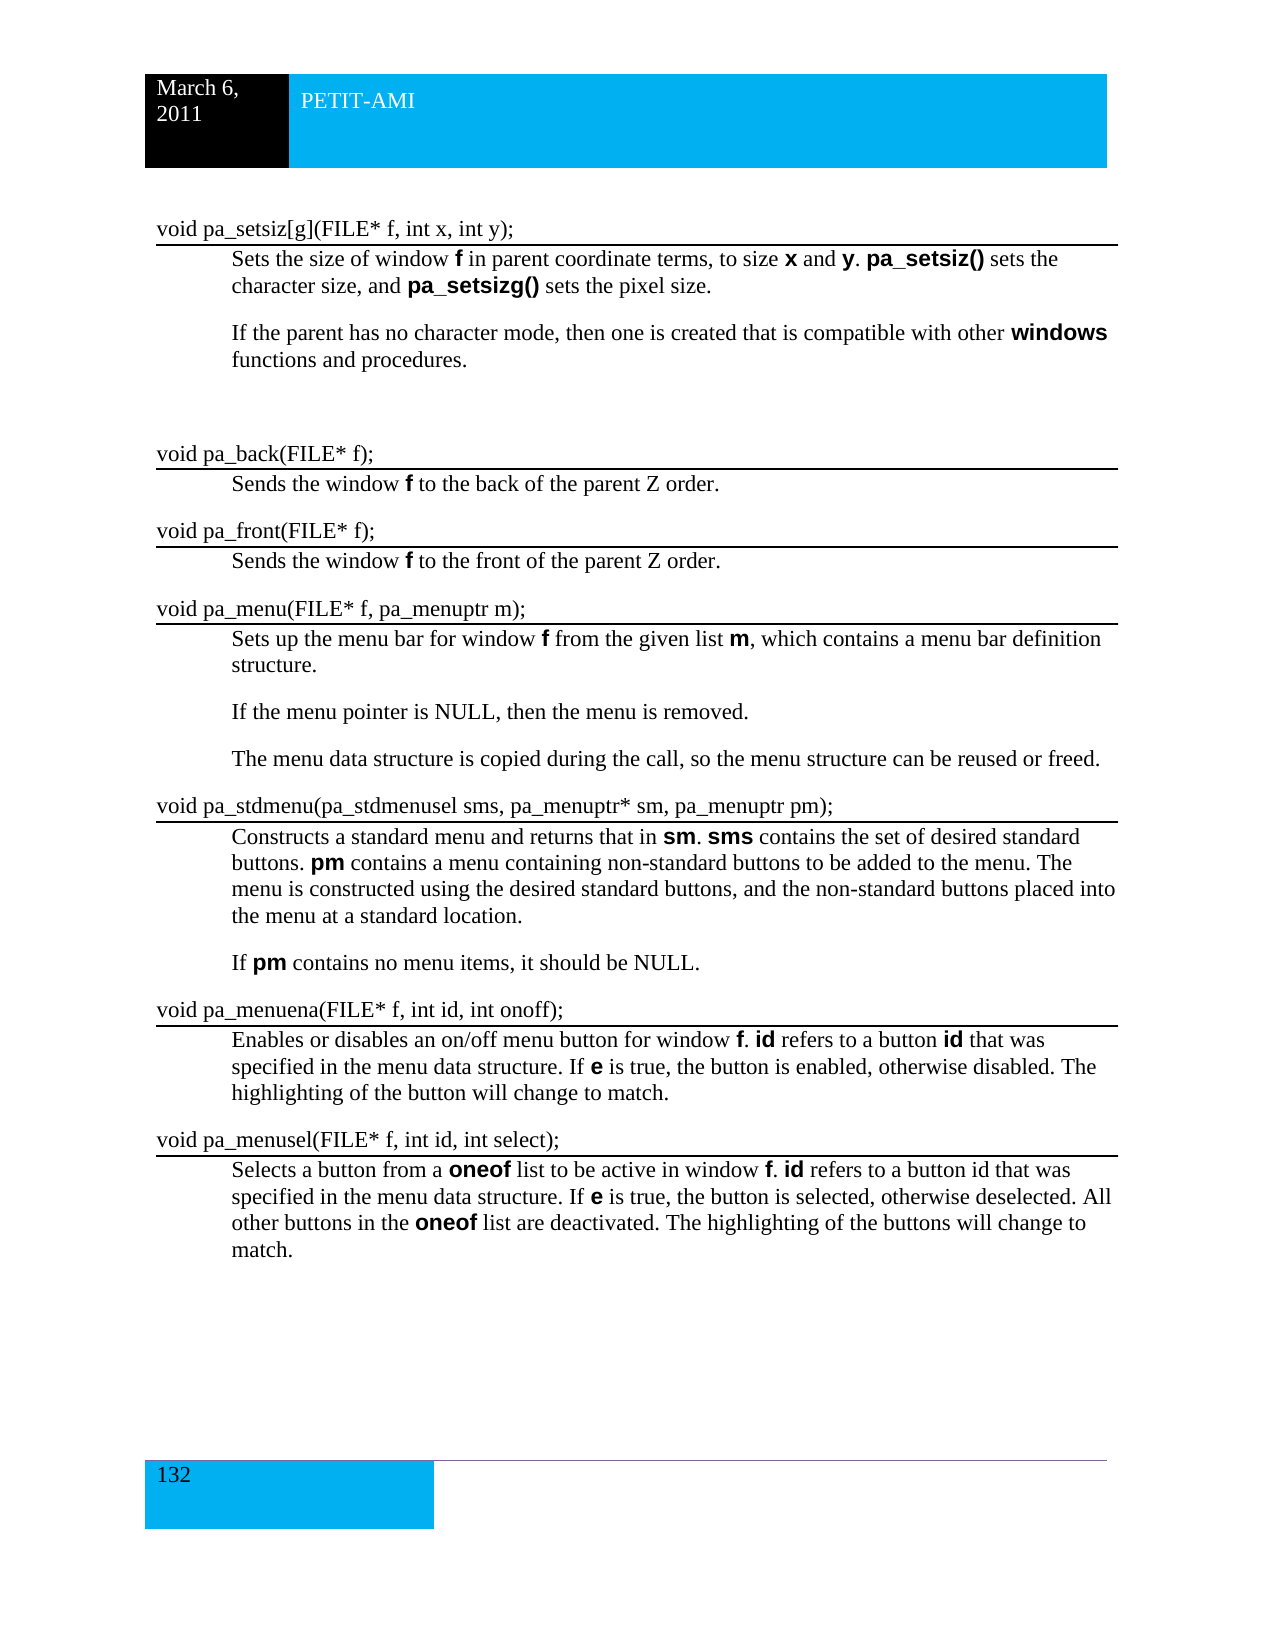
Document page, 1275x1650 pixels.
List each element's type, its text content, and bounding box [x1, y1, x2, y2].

text void pa_front(FILE* f); [156, 517, 1118, 546]
text Sets the size of window f in parent coordinate terms, to size x and y. pa_setsiz() sets the character size, and pa_setsizg() sets the pixel size. [231, 246, 1118, 298]
text The menu data structure is copied during the call, so the menu structure can be reused or freed. [231, 745, 1118, 772]
text Enables or disables an on/off menu button for window f. id refers to a button id that was specified in the menu data structure. If e is true, the button is enabled, otherwise disabled. The highlighting of the button will change to match. [231, 1027, 1118, 1106]
text void pa_menu(FILE* f, pa_menuptr m); [156, 594, 1118, 623]
text void pa_menuena(FILE* f, int id, int onoff); [156, 996, 1118, 1025]
text Constructs a standard menu and returns that in sm. sms contains the set of desired standard buttons. pm contains a menu containing non-standard buttons to be added to the menu. The menu is constructed using the desired standard buttons, and the non-standard buttons placed into the menu at a standard location. [231, 823, 1118, 928]
text If the menu pointer is NULL, then the menu is removed. [231, 698, 1118, 724]
text If pm contains no menu items, it should be NULL. [231, 949, 1118, 976]
text Sends the window f to the back of the parent Z order. [231, 470, 1118, 496]
text void pa_back(FILE* f); [156, 440, 1118, 468]
text Sends the window f to the front of the parent Z order. [231, 548, 1118, 574]
text void pa_setsiz[g](FILE* f, int x, int y); [156, 215, 1118, 244]
text void pa_menusel(FILE* f, int id, int select); [156, 1126, 1118, 1155]
text If the parent has no character mode, then one is created that is compatible with other windows functions and procedures. [231, 319, 1118, 372]
text Selects a button from a oneof list to be active in window f. id refers to a button id that was specified in the menu data structure. If e is true, the button is selected, otherwise deselected. All other buttons in the oneof list are deactivated. The highlighting of the buttons will change to match. [231, 1157, 1118, 1262]
text Sets up the menu bar for window f from the given list m, which contains a menu bar definition structure. [231, 625, 1118, 677]
text void pa_stdmenu(pa_stdmenusel sms, pa_menuptr* sm, pa_menuptr pm); [156, 793, 1118, 821]
